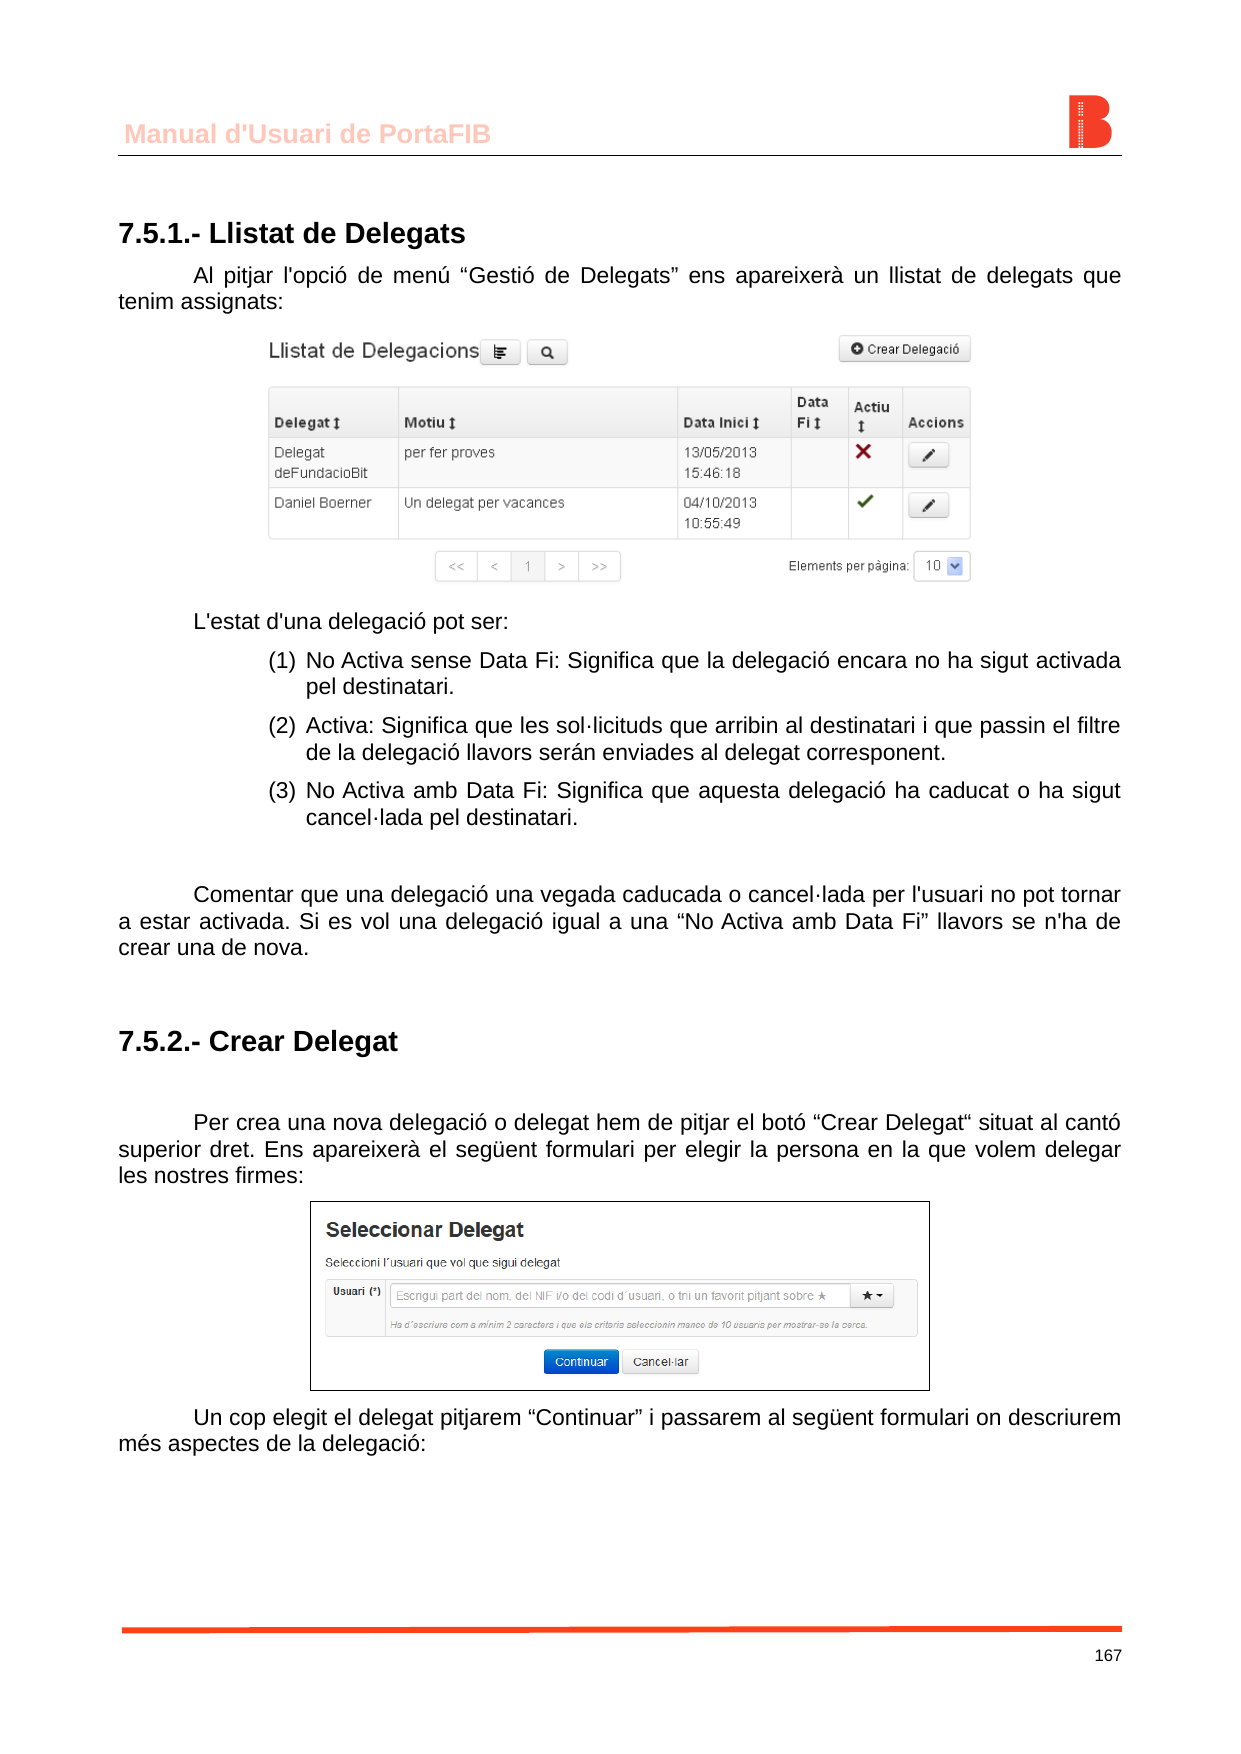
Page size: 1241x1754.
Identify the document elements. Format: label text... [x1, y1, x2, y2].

text Per crea una nova delegació o delegat hem de pitjar el botó “Crear Delegat“ situat al cantó superior dret. Ens apareixerà el següent formulari per elegir la persona en la que volem delegar les nostres firmes: [118, 1109, 1122, 1188]
text Un cop elegit el delegat pitjarem “Continuar” i passarem al següent formulari on descriurem més aspectes de la delegació: [118, 1404, 1122, 1457]
picture [1063, 94, 1117, 150]
list Activa: Significa que les sol·licituds que arribin al destinatari i que passin el filtre de la delegació llavors serán enviades al delegat corresponent. [268, 712, 1122, 765]
list No Activa amb Data Fi: Significa que aquesta delegació ha caducat o ha sigut cancel·lada pel destinatari. [268, 777, 1122, 830]
picture [314, 1204, 926, 1388]
subtitle Crear Delegat [118, 1024, 1122, 1058]
text Comentar que una delegació una vegada caducada o cancel·lada per l'usuari no pot tornar a estar activada. Si es vol una delegació igual a una “No Activa amb Data Fi” llavors se n'ha de crear una de nova. [118, 881, 1122, 961]
list No Activa sense Data Fi: Significa que la delegació encara no ha sigut activada pel destinatari. [268, 647, 1122, 700]
text Al pitjar l'opció de menú “Gestió de Delegats” ens apareixerà un llistat de delegats que tenim assignats: [118, 262, 1122, 314]
picture [260, 327, 981, 596]
subtitle Llistat de Delegats [118, 216, 1122, 249]
text L'estat d'una delegació pot ser: [118, 608, 1122, 634]
